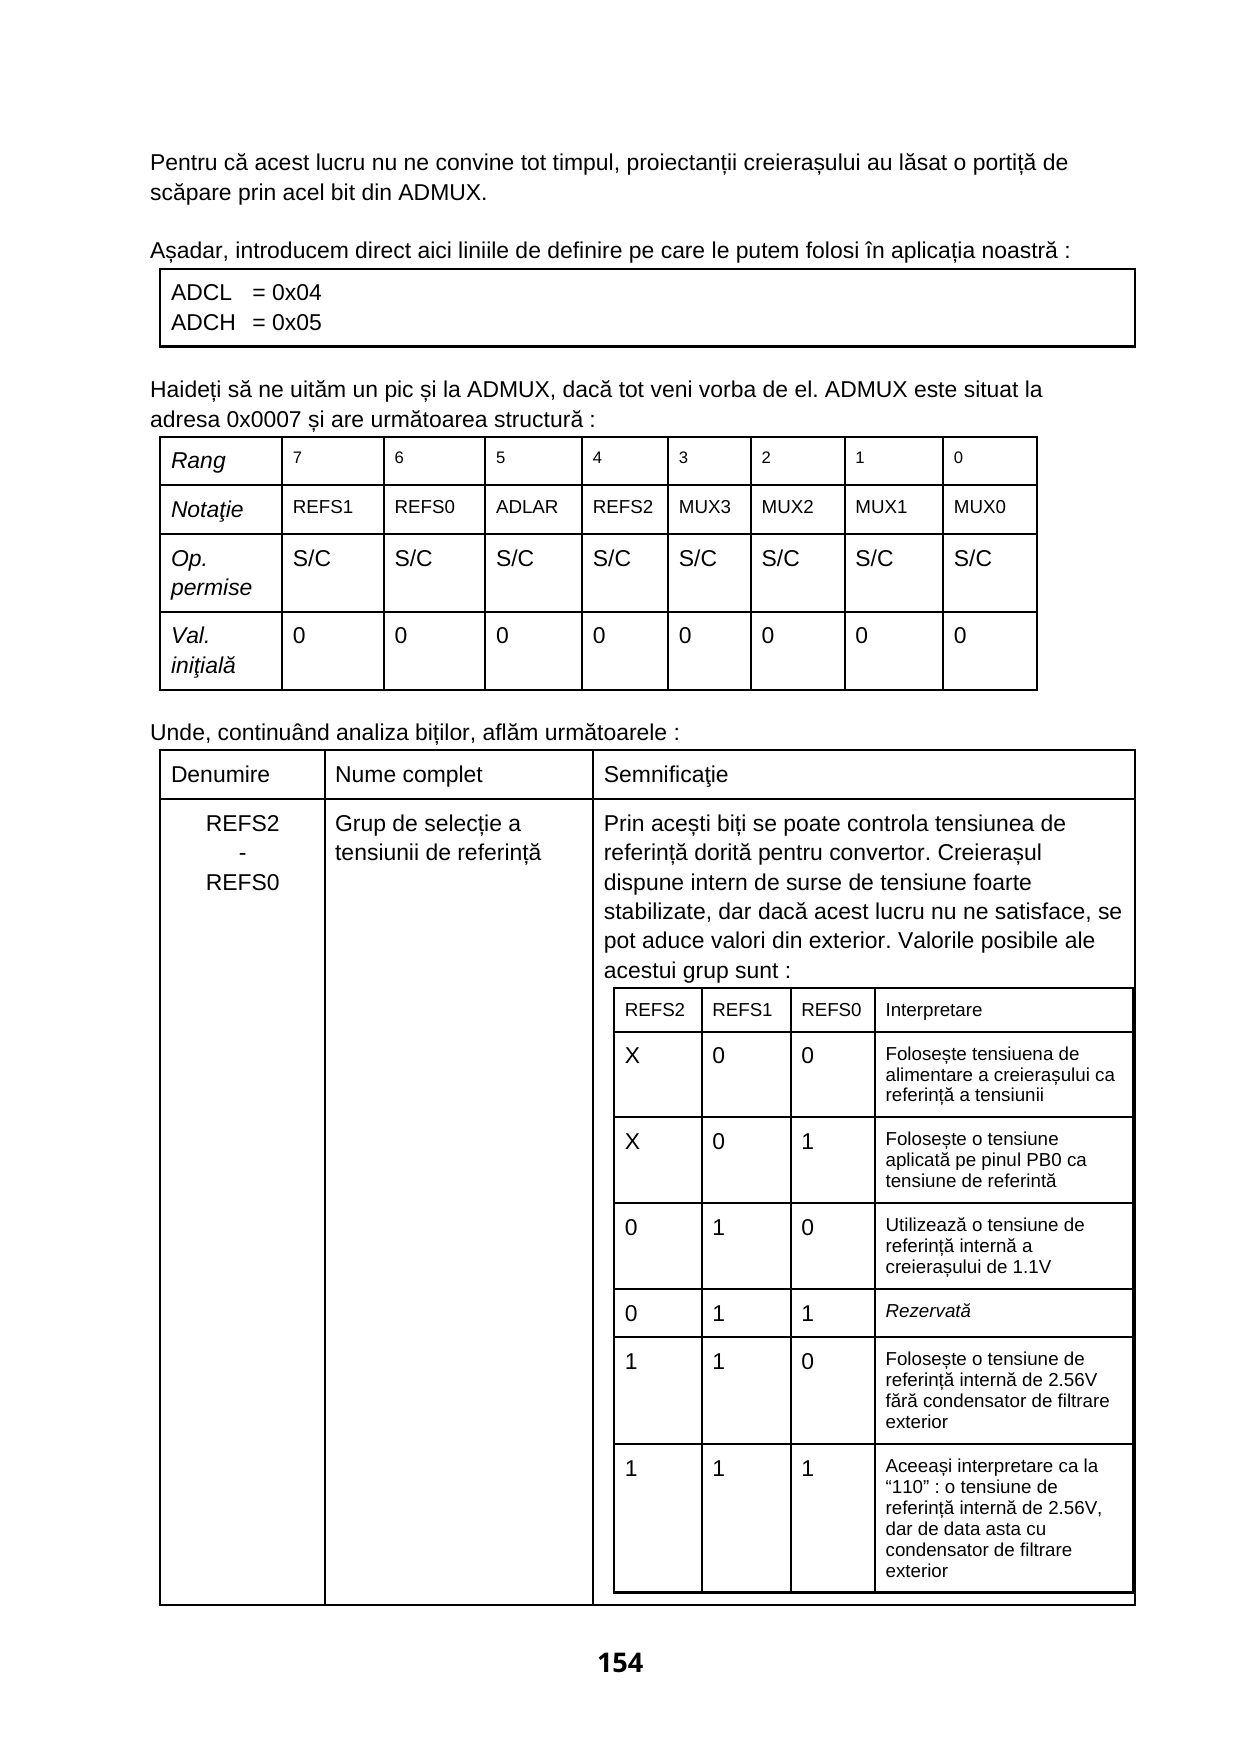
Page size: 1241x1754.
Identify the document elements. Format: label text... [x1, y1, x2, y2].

table_cell X [615, 1118, 701, 1202]
table_cell S/C [752, 535, 844, 611]
table_cell 1 [703, 1204, 790, 1288]
table_header 3 [669, 438, 750, 484]
table_cell REFS0 [385, 486, 484, 533]
text Așadar, introducem direct aici liniile de definire pe care le putem folosi în aplicația noastră : [150, 238, 1090, 264]
table_cell 1 [792, 1445, 874, 1591]
table_cell X [615, 1033, 701, 1116]
table_cell 0 [283, 613, 383, 688]
text Haideți să ne uităm un pic și la ADMUX, dacă tot veni vorba de el. ADMUX este situat la adresa 0x0007 și are următoarea structură : [150, 377, 1090, 432]
table_cell Val. iniţială [161, 613, 281, 688]
table_cell 0 [583, 613, 667, 688]
table_cell Folosește o tensiune aplicată pe pinul PB0 ca tensiune de referintă [876, 1118, 1132, 1202]
table_cell 1 [703, 1338, 790, 1443]
table_header 1 [846, 438, 942, 484]
table_cell 0 [486, 613, 581, 688]
table_cell 1 [615, 1338, 701, 1443]
table_cell Rezervată [876, 1290, 1132, 1336]
table_cell Folosește o tensiune de referință internă de 2.56V fără condensator de filtrare exterior [876, 1338, 1132, 1443]
table_cell MUX1 [846, 486, 942, 533]
table_cell 1 [615, 1445, 701, 1591]
table_header 7 [283, 438, 383, 484]
table_header Denumire [161, 751, 324, 798]
table_cell Notaţie [161, 486, 281, 533]
table_cell S/C [385, 535, 484, 611]
text Pentru că acest lucru nu ne convine tot timpul, proiectanții creierașului au lăsat o portiță de scăpare prin acel bit din ADMUX. [150, 150, 1090, 205]
table_header 5 [486, 438, 581, 484]
table_cell ADLAR [486, 486, 581, 533]
table_header REFS1 [703, 989, 790, 1031]
table_cell 0 [669, 613, 750, 688]
table_header 6 [385, 438, 484, 484]
table_cell REFS2 - REFS0 [161, 800, 324, 1604]
table_cell 1 [792, 1118, 874, 1202]
table_cell 1 [703, 1290, 790, 1336]
table_cell MUX0 [944, 486, 1036, 533]
table_cell 0 [792, 1033, 874, 1116]
table_cell S/C [486, 535, 581, 611]
table_cell MUX2 [752, 486, 844, 533]
table_cell 0 [703, 1118, 790, 1202]
table_cell S/C [846, 535, 942, 611]
table_cell 0 [792, 1204, 874, 1288]
table_header REFS2 [615, 989, 701, 1031]
table_cell 0 [792, 1338, 874, 1443]
table_cell 0 [846, 613, 942, 688]
table_header 0 [944, 438, 1036, 484]
table_header REFS0 [792, 989, 874, 1031]
table_cell S/C [669, 535, 750, 611]
table_cell Folosește tensiuena de alimentare a creierașului ca referință a tensiunii [876, 1033, 1132, 1116]
table_cell REFS2 [583, 486, 667, 533]
table_cell Aceeași interpretare ca la “110” : o tensiune de referință internă de 2.56V, dar de data asta cu condensator de filtrare exterior [876, 1445, 1132, 1591]
table_header Rang [161, 438, 281, 484]
table_cell 1 [703, 1445, 790, 1591]
table_cell 0 [615, 1290, 701, 1336]
table_header ADCL = 0x04 ADCH = 0x05 [161, 270, 1134, 345]
table_cell 0 [385, 613, 484, 688]
table_header Semnificaţie [594, 751, 1134, 798]
table_header Nume complet [326, 751, 592, 798]
table_cell S/C [283, 535, 383, 611]
table_header 4 [583, 438, 667, 484]
table_cell REFS1 [283, 486, 383, 533]
table_cell Grup de selecție a tensiunii de referință [326, 800, 592, 1604]
text Unde, continuând analiza biților, aflăm următoarele : [150, 720, 1090, 746]
table_cell Op. permise [161, 535, 281, 611]
table_cell 1 [792, 1290, 874, 1336]
table_cell 0 [752, 613, 844, 688]
table_cell 0 [703, 1033, 790, 1116]
table_header 2 [752, 438, 844, 484]
table_cell 0 [615, 1204, 701, 1288]
table_cell Prin acești biți se poate controla tensiunea de referință dorită pentru convertor. Creierașul dispune intern de surse de tensiune foarte stabilizate, dar dacă acest lucru nu ne satisface, se pot aduce valori din exterior. Valorile posibile ale acestui grup sunt : [594, 800, 1134, 1604]
table_header Interpretare [876, 989, 1132, 1031]
table_cell Utilizează o tensiune de referință internă a creierașului de 1.1V [876, 1204, 1132, 1288]
table_cell MUX3 [669, 486, 750, 533]
table_cell 0 [944, 613, 1036, 688]
table_cell S/C [944, 535, 1036, 611]
table_cell S/C [583, 535, 667, 611]
